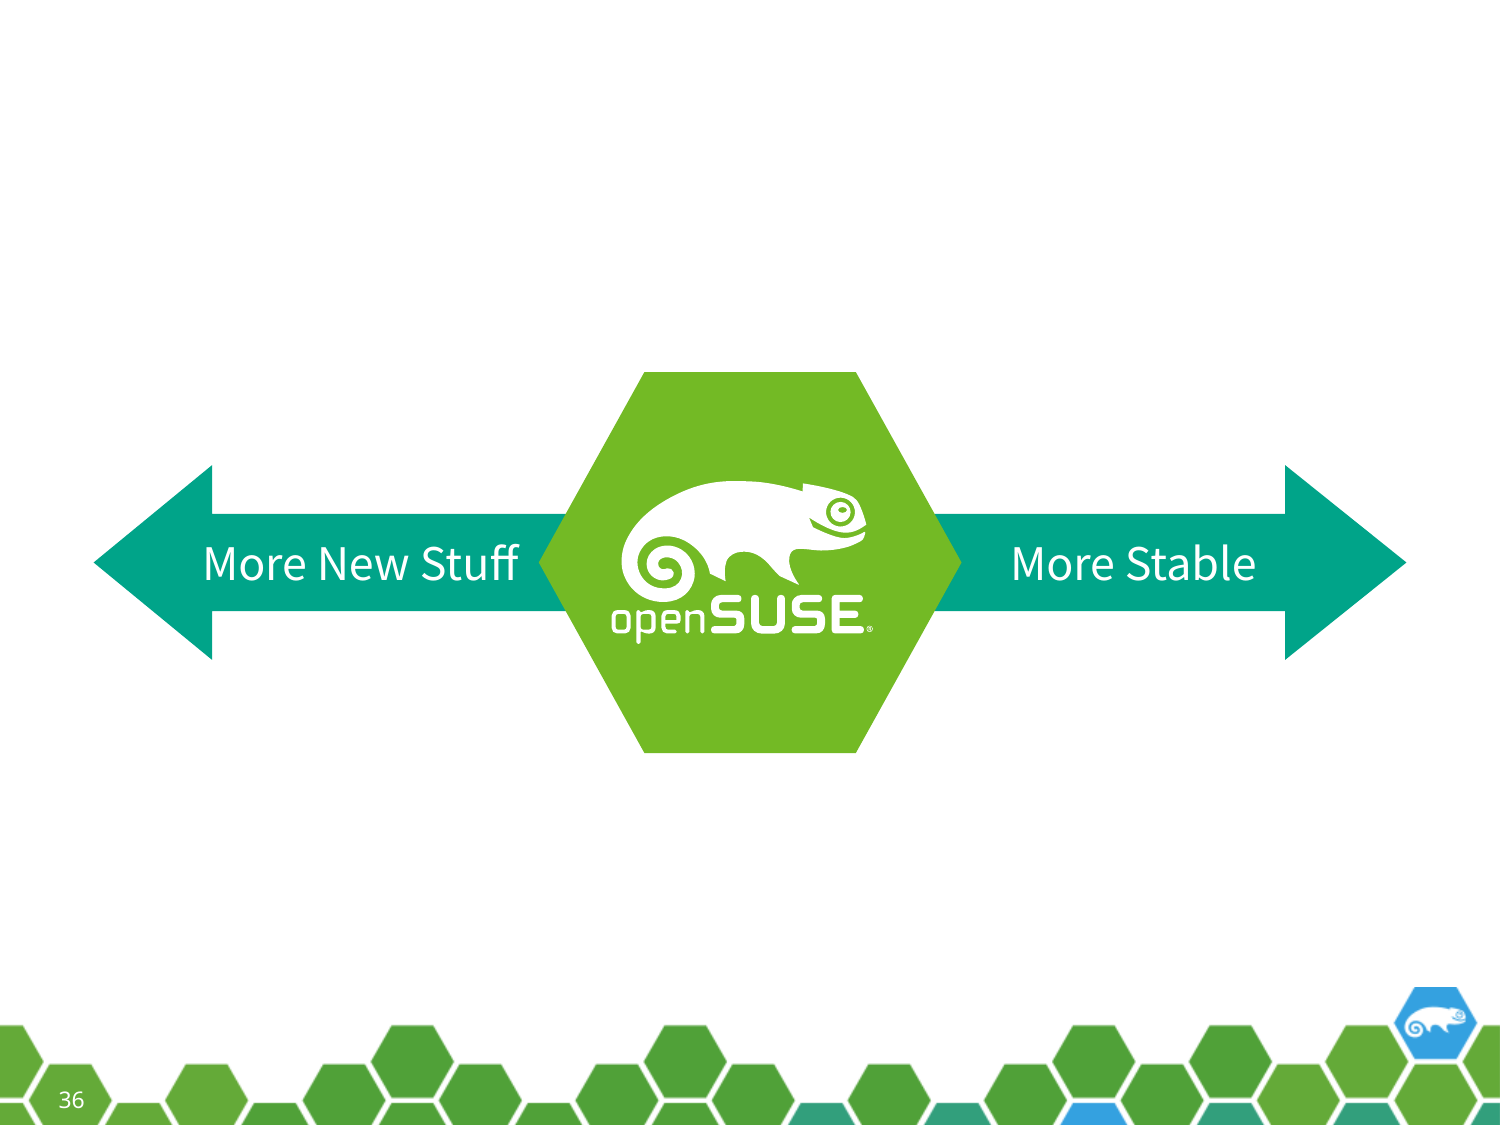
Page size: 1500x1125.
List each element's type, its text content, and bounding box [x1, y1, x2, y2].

text_box [540, 372, 960, 754]
text_box More New Stuff [93, 465, 565, 660]
picture [611, 481, 873, 644]
text_box More Stable [935, 465, 1407, 660]
picture [0, 987, 1500, 1125]
